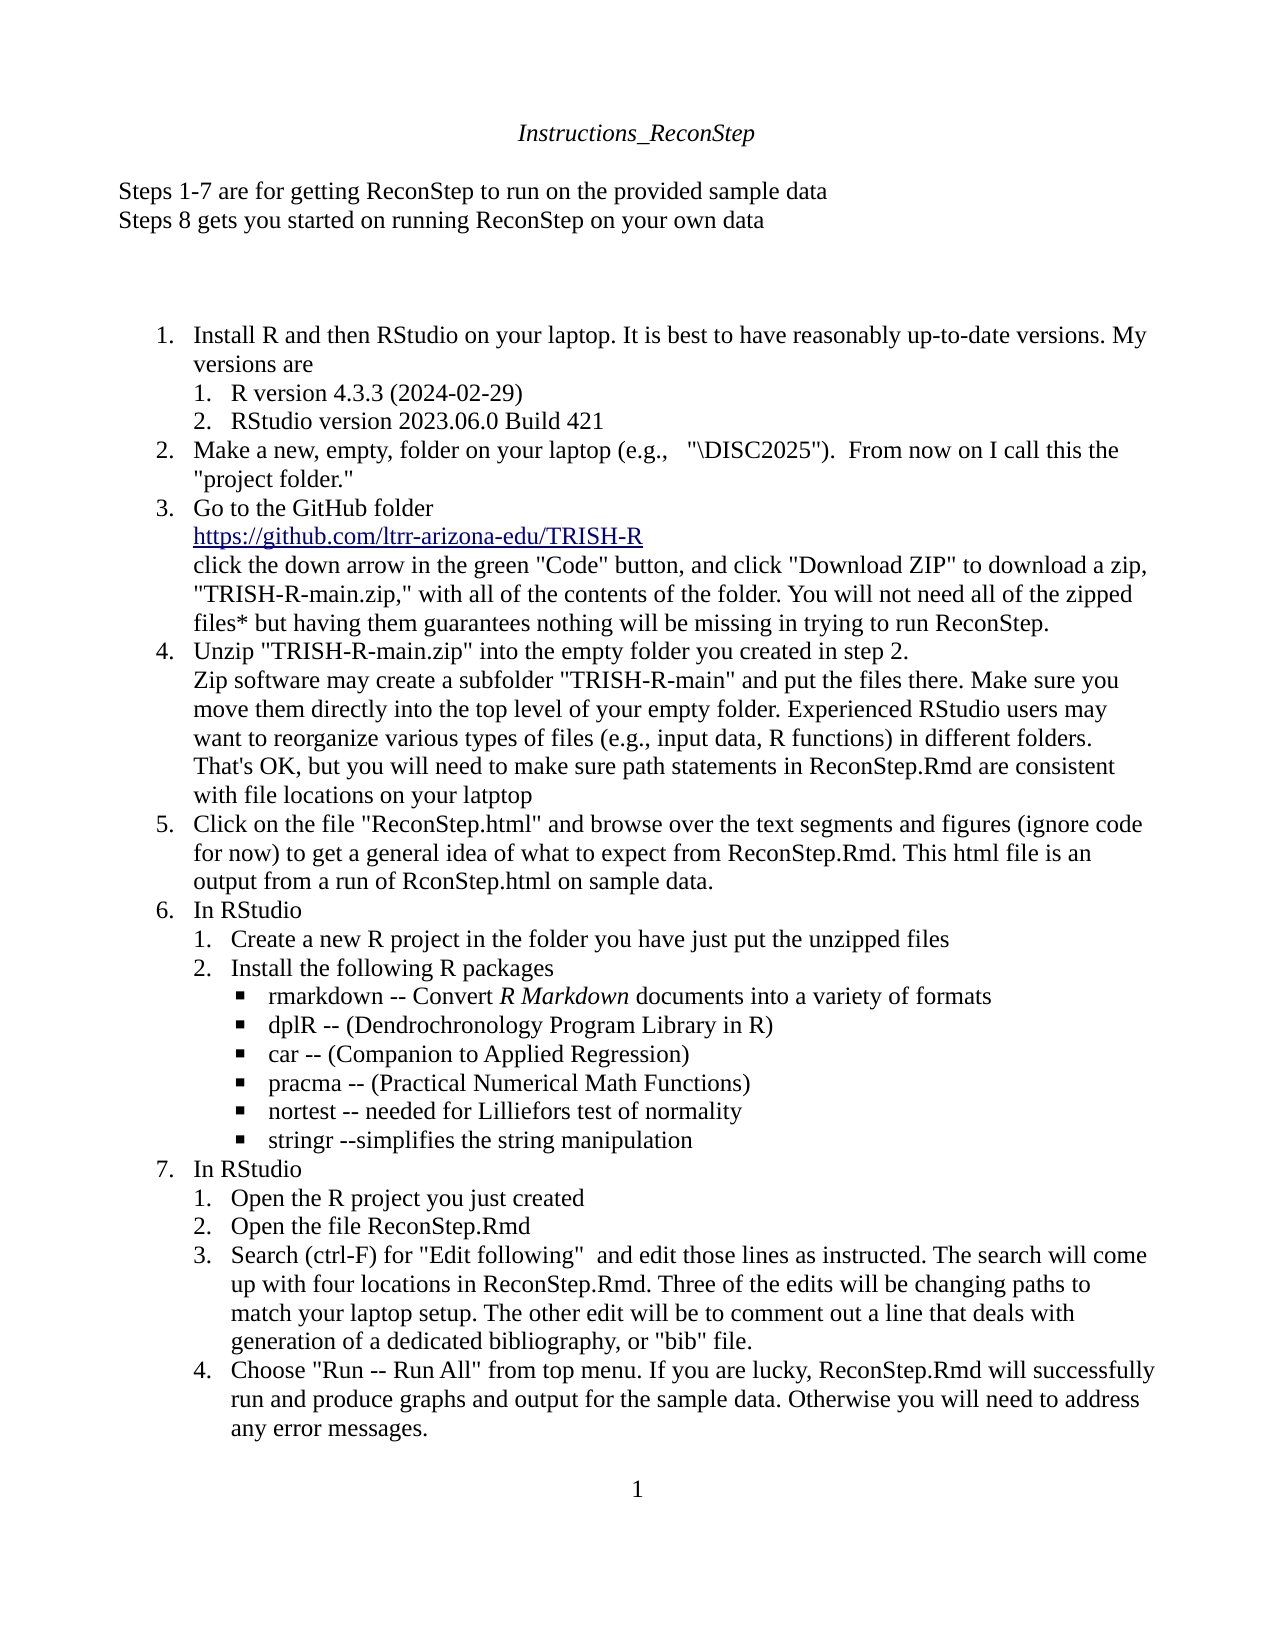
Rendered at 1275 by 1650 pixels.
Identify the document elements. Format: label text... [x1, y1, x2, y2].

list Create a new R project in the folder you have just put the unzipped files [193, 924, 1157, 953]
list Search (ctrl-F) for "Edit following" and edit those lines as instructed. The search will come up with four locations in ReconStep.Rmd. Three of the edits will be changing paths to match your laptop setup. The other edit will be to comment out a line that deals with generation of a dedicated bibliography, or "bib" file. [193, 1240, 1157, 1355]
list Choose "Run -- Run All" from top menu. If you are lucky, ReconStep.Rmd will successfully run and produce graphs and output for the sample data. Otherwise you will need to address any error messages. [193, 1355, 1157, 1441]
list Go to the GitHub folder https://github.com/ltrr-arizona-edu/TRISH-R click the down arrow in the green "Code" button, and click "Download ZIP" to download a zip, "TRISH-R-main.zip," with all of the contents of the folder. You will not need all of the zipped files* but having them guarantees nothing will be missing in trying to run ReconStep. [156, 493, 1157, 636]
list dplR -- (Dendrochronology Program Library in R) [231, 1010, 1157, 1039]
list car -- (Companion to Applied Regression) [231, 1039, 1157, 1068]
list rmarkdown -- Convert R Markdown documents into a variety of formats [231, 981, 1157, 1010]
list Make a new, empty, folder on your laptop (e.g., "\DISC2025"). From now on I call this the "project folder." [156, 435, 1157, 493]
list pracma -- (Practical Numerical Math Functions) [231, 1068, 1157, 1096]
list In RStudio [156, 1154, 1157, 1183]
list Install the following R packages [193, 953, 1157, 981]
list Click on the file "ReconStep.html" and browse over the text segments and figures (ignore code for now) to get a general idea of what to expect from ReconStep.Rmd. This html file is an output from a run of RconStep.html on sample data. [156, 809, 1157, 895]
text Steps 1-7 are for getting ReconStep to run on the provided sample data [118, 176, 1157, 205]
list stringr --simplifies the string manipulation [231, 1125, 1157, 1154]
list RStudio version 2023.06.0 Build 421 [193, 406, 1157, 435]
list nortest -- needed for Lilliefors test of normality [231, 1096, 1157, 1125]
list R version 4.3.3 (2024-02-29) [193, 378, 1157, 406]
list Install R and then RStudio on your laptop. It is best to have reasonably up-to-date versions. My versions are [156, 320, 1157, 378]
text Steps 8 gets you started on running ReconStep on your own data [118, 205, 1157, 234]
list Unzip "TRISH-R-main.zip" into the empty folder you created in step 2. Zip software may create a subfolder "TRISH-R-main" and put the files there. Make sure you move them directly into the top level of your empty folder. Experienced RStudio users may want to reorganize various types of files (e.g., input data, R functions) in different folders. That's OK, but you will need to make sure path statements in ReconStep.Rmd are consistent with file locations on your latptop [156, 636, 1157, 809]
list In RStudio [156, 895, 1157, 924]
list Open the file ReconStep.Rmd [193, 1211, 1157, 1240]
list Open the R project you just created [193, 1183, 1157, 1211]
